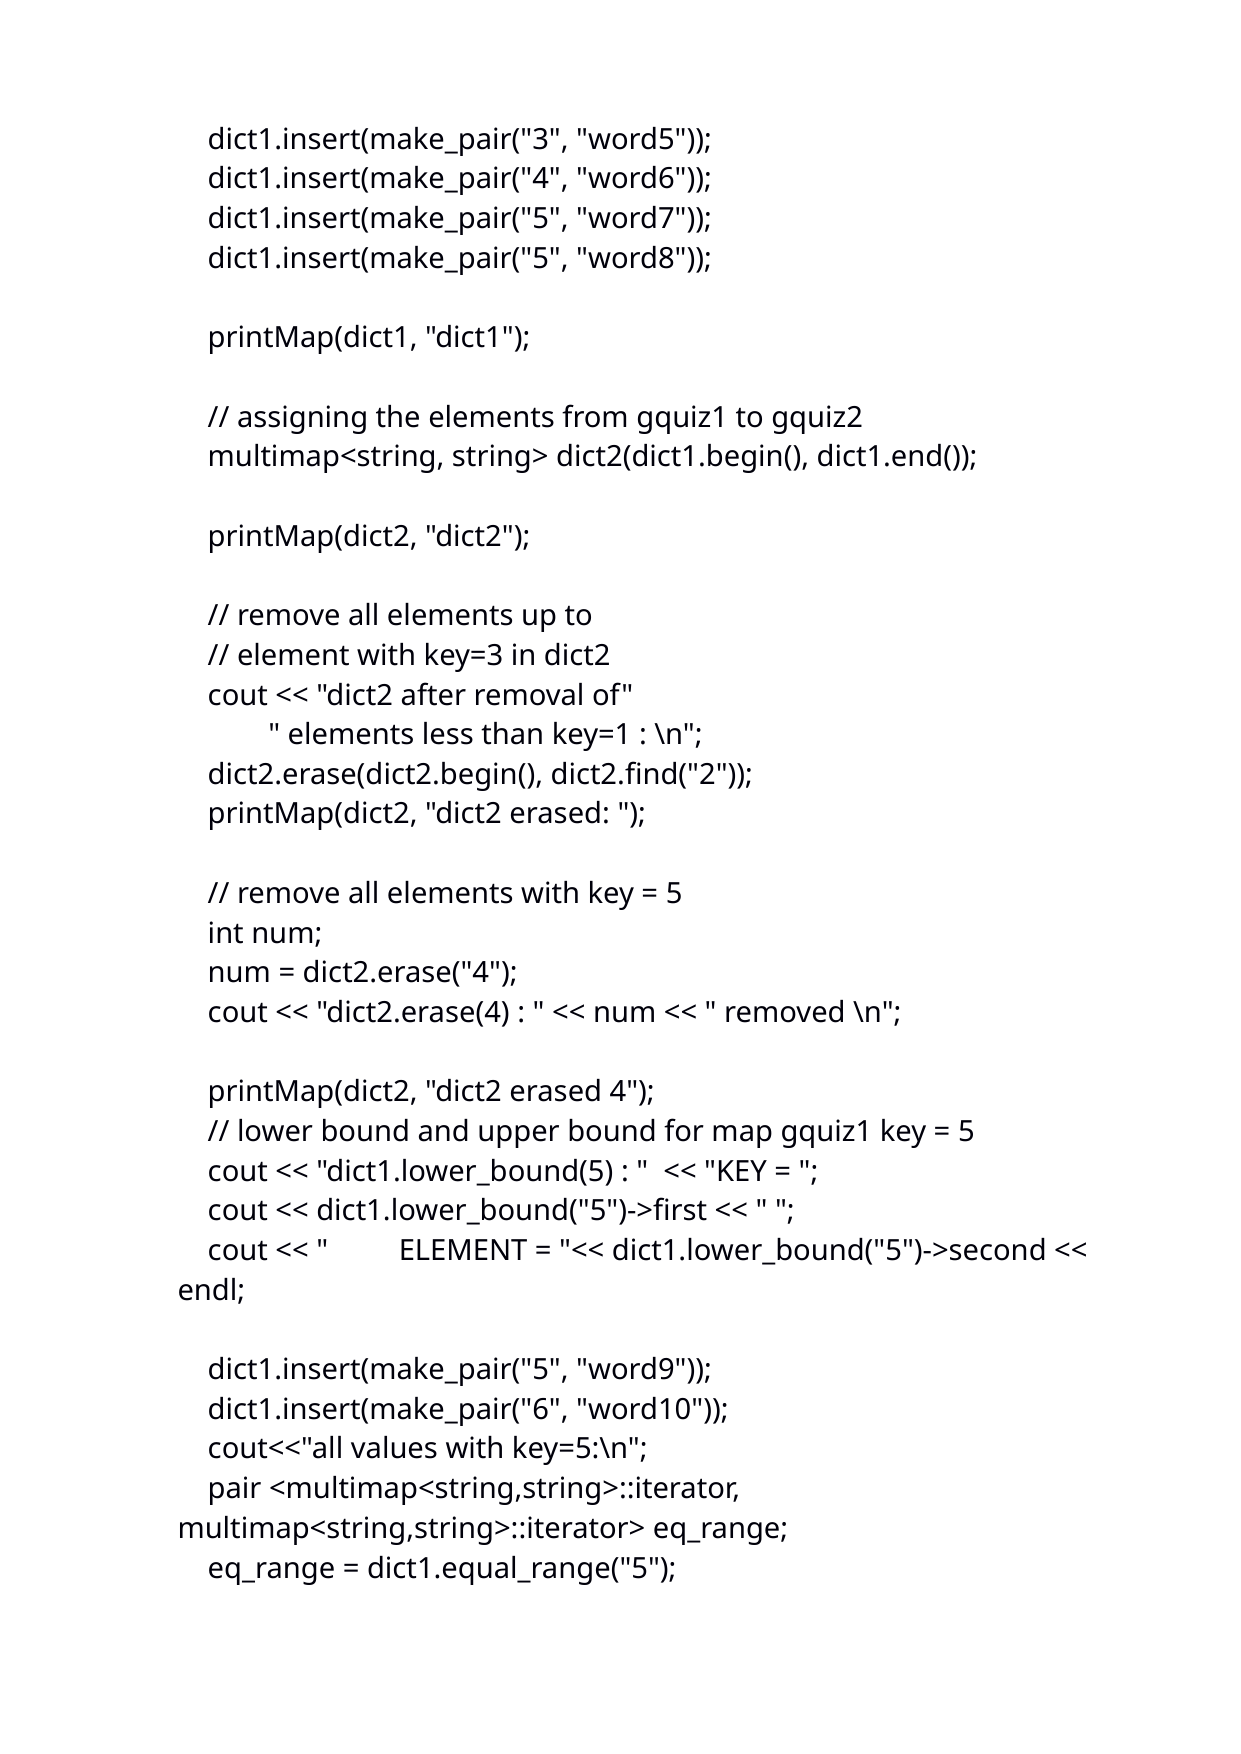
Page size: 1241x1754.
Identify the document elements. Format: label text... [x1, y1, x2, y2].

text // remove all elements up to [177, 594, 1152, 634]
text dict2.erase(dict2.begin(), dict2.find("2")); [177, 753, 1152, 793]
text multimap<string, string> dict2(dict1.begin(), dict1.end()); [177, 436, 1152, 475]
text // element with key=3 in dict2 [177, 634, 1152, 674]
text dict1.insert(make_pair("6", "word10")); [177, 1388, 1152, 1428]
text printMap(dict2, "dict2 erased: "); [177, 793, 1152, 832]
text cout << "dict1.lower_bound(5) : " << "KEY = "; [177, 1150, 1152, 1190]
text cout << dict1.lower_bound("5")->first << " "; [177, 1190, 1152, 1229]
text // remove all elements with key = 5 [177, 872, 1152, 912]
text printMap(dict2, "dict2"); [177, 515, 1152, 555]
text dict1.insert(make_pair("3", "word5")); [177, 118, 1152, 158]
text dict1.insert(make_pair("5", "word8")); [177, 237, 1152, 277]
text " elements less than key=1 : \n"; [177, 713, 1152, 753]
text printMap(dict1, "dict1"); [177, 317, 1152, 356]
text pair <multimap<string,string>::iterator, multimap<string,string>::iterator> eq_range; [177, 1467, 1152, 1547]
text // assigning the elements from gquiz1 to gquiz2 [177, 396, 1152, 436]
text cout << " ELEMENT = "<< dict1.lower_bound("5")->second << endl; [177, 1229, 1152, 1309]
text printMap(dict2, "dict2 erased 4"); [177, 1071, 1152, 1110]
text int num; [177, 912, 1152, 952]
text dict1.insert(make_pair("5", "word9")); [177, 1348, 1152, 1388]
text num = dict2.erase("4"); [177, 952, 1152, 991]
text dict1.insert(make_pair("5", "word7")); [177, 197, 1152, 237]
text dict1.insert(make_pair("4", "word6")); [177, 158, 1152, 197]
text cout << "dict2.erase(4) : " << num << " removed \n"; [177, 991, 1152, 1031]
text cout << "dict2 after removal of" [177, 674, 1152, 713]
text eq_range = dict1.equal_range("5"); [177, 1547, 1152, 1587]
text // lower bound and upper bound for map gquiz1 key = 5 [177, 1110, 1152, 1150]
text cout<<"all values with key=5:\n"; [177, 1428, 1152, 1467]
